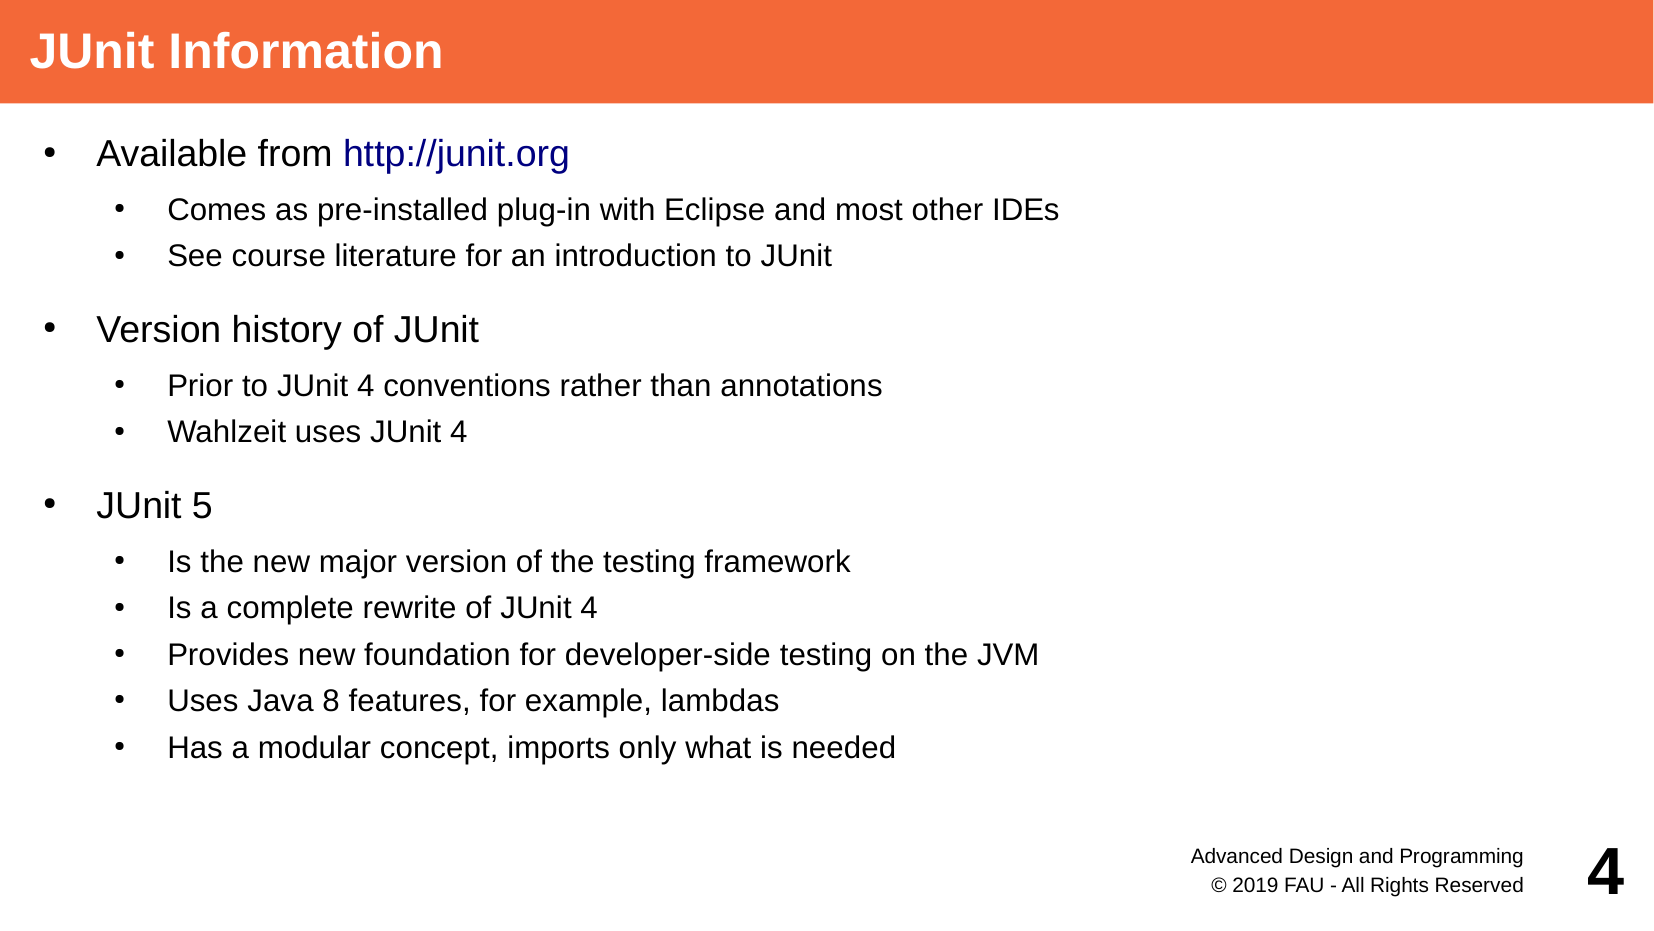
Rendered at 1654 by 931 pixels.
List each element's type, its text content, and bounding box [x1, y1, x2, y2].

title JUnit Information [0, 0, 1654, 104]
list Available from http://junit.org Comes as pre-installed plug-in with Eclipse and most other IDEs See course literature for an introduction to JUnit Version history of JUnit Prior to JUnit 4 conventions rather than annotations Wahlzeit uses JUnit 4 JUnit 5 Is the new major version of the testing framework Is a complete rewrite of JUnit 4 Provides new foundation for developer-side testing on the JVM Uses Java 8 features, for example, lambdas Has a modular concept, imports only what is needed [25, 132, 1621, 826]
